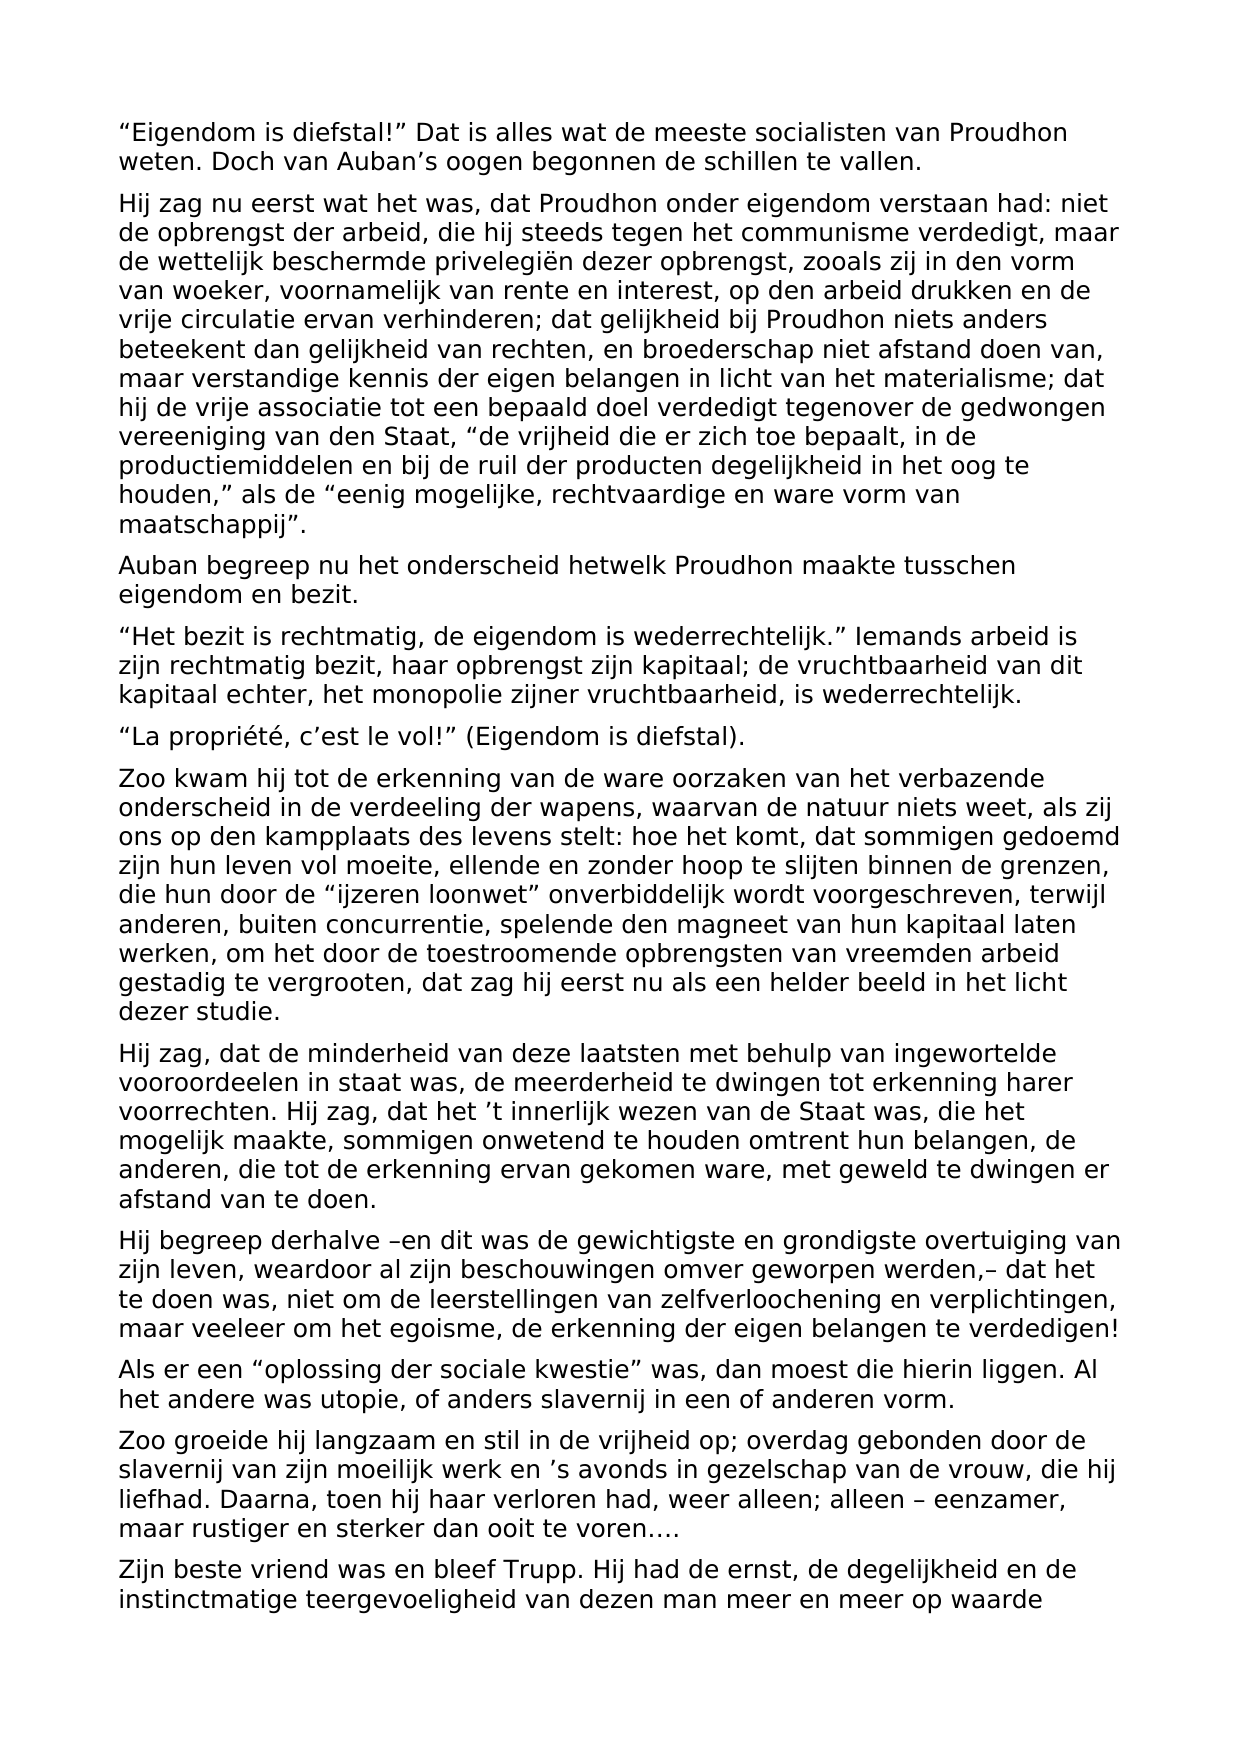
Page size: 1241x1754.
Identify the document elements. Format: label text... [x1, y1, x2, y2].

text Hij zag, dat de minderheid van deze laatsten met behulp van ingewortelde vooroordeelen in staat was, de meerderheid te dwingen tot erkenning harer voorrechten. Hij zag, dat het ’t innerlijk wezen van de Staat was, die het mogelijk maakte, sommigen onwetend te houden omtrent hun belangen, de anderen, die tot de erkenning ervan gekomen ware, met geweld te dwingen er afstand van te doen. [118, 1039, 1122, 1214]
text Hij begreep derhalve –en dit was de gewichtigste en grondigste overtuiging van zijn leven, weardoor al zijn beschouwingen omver geworpen werden,– dat het te doen was, niet om de leerstellingen van zelfverloochening en verplichtingen, maar veeleer om het egoisme, de erkenning der eigen belangen te verdedigen! [118, 1226, 1122, 1343]
text Zoo kwam hij tot de erkenning van de ware oorzaken van het verbazende onderscheid in de verdeeling der wapens, waarvan de natuur niets weet, als zij ons op den kampplaats des levens stelt: hoe het komt, dat sommigen gedoemd zijn hun leven vol moeite, ellende en zonder hoop te slijten binnen de grenzen, die hun door de “ijzeren loonwet” onverbiddelijk wordt voorgeschreven, terwijl anderen, buiten concurrentie, spelende den magneet van hun kapitaal laten werken, om het door de toestroomende opbrengsten van vreemden arbeid gestadig te vergrooten, dat zag hij eerst nu als een helder beeld in het licht dezer studie. [118, 764, 1122, 1026]
text “La propriété, c’est le vol!” (Eigendom is diefstal). [118, 722, 1122, 751]
text “Het bezit is rechtmatig, de eigendom is wederrechtelijk.” Iemands arbeid is zijn rechtmatig bezit, haar opbrengst zijn kapitaal; de vruchtbaarheid van dit kapitaal echter, het monopolie zijner vruchtbaarheid, is wederrechtelijk. [118, 622, 1122, 710]
text Zijn beste vriend was en bleef Trupp. Hij had de ernst, de degelijkheid en de instinctmatige teergevoeligheid van dezen man meer en meer op waarde [118, 1556, 1122, 1614]
text “Eigendom is diefstal!” Dat is alles wat de meeste socialisten van Proudhon weten. Doch van Auban’s oogen begonnen de schillen te vallen. [118, 118, 1122, 176]
text Zoo groeide hij langzaam en stil in de vrijheid op; overdag gebonden door de slavernij van zijn moeilijk werk en ’s avonds in gezelschap van de vrouw, die hij liefhad. Daarna, toen hij haar verloren had, weer alleen; alleen – eenzamer, maar rustiger en sterker dan ooit te voren…. [118, 1426, 1122, 1543]
text Auban begreep nu het onderscheid hetwelk Proudhon maakte tusschen eigendom en bezit. [118, 551, 1122, 610]
text Hij zag nu eerst wat het was, dat Proudhon onder eigendom verstaan had: niet de opbrengst der arbeid, die hij steeds tegen het communisme verdedigt, maar de wettelijk beschermde privelegiën dezer opbrengst, zooals zij in den vorm van woeker, voornamelijk van rente en interest, op den arbeid drukken en de vrije circulatie ervan verhinderen; dat gelijkheid bij Proudhon niets anders beteekent dan gelijkheid van rechten, en broederschap niet afstand doen van, maar verstandige kennis der eigen belangen in licht van het materialisme; dat hij de vrije associatie tot een bepaald doel verdedigt tegenover de gedwongen vereeniging van den Staat, “de vrijheid die er zich toe bepaalt, in de productiemiddelen en bij de ruil der producten degelijkheid in het oog te houden,” als de “eenig mogelijke, rechtvaardige en ware vorm van maatschappij”. [118, 189, 1122, 539]
text Als er een “oplossing der sociale kwestie” was, dan moest die hierin liggen. Al het andere was utopie, of anders slavernij in een of anderen vorm. [118, 1356, 1122, 1414]
